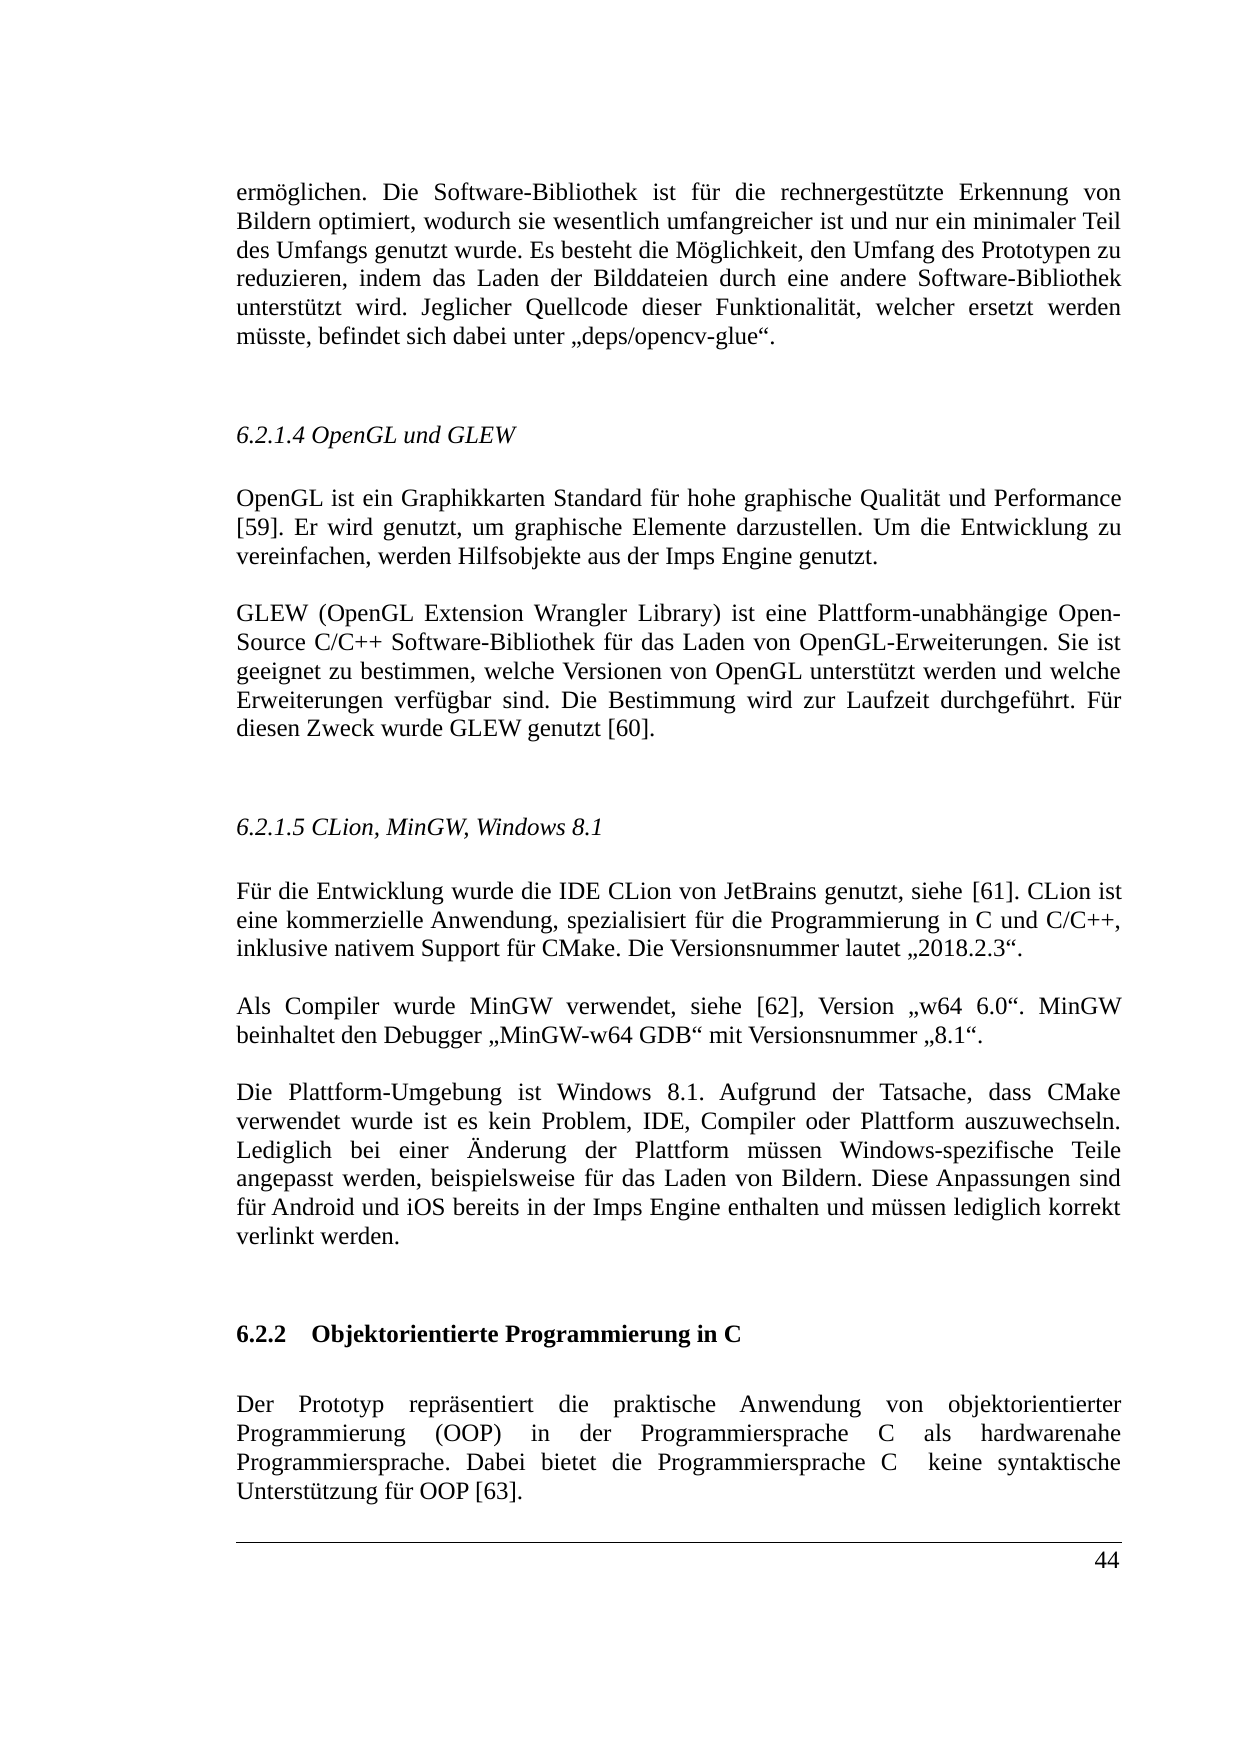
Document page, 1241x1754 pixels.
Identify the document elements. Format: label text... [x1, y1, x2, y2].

subtitle OpenGL und GLEW [236, 420, 1122, 448]
text Die Plattform-Umgebung ist Windows 8.1. Aufgrund der Tatsache, dass CMake verwendet wurde ist es kein Problem, IDE, Compiler oder Plattform auszuwechseln. Lediglich bei einer Änderung der Plattform müssen Windows-spezifische Teile angepasst werden, beispielsweise für das Laden von Bildern. Diese Anpassungen sind für Android und iOS bereits in der Imps Engine enthalten und müssen lediglich korrekt verlinkt werden. [236, 1077, 1122, 1250]
text Der Prototyp repräsentiert die praktische Anwendung von objektorientierter Programmierung (OOP) in der Programmiersprache C als hardwarenahe Programmiersprache. Dabei bietet die Programmiersprache C keine syntaktische Unterstützung für OOP [63]. [236, 1389, 1122, 1504]
text Für die Entwicklung wurde die IDE CLion von JetBrains genutzt, siehe [61]. CLion ist eine kommerzielle Anwendung, spezialisiert für die Programmierung in C und C/C++, inklusive nativem Support für CMake. Die Versionsnummer lautet „2018.2.3“. [236, 876, 1122, 962]
text ermöglichen. Die Software-Bibliothek ist für die rechnergestützte Erkennung von Bildern optimiert, wodurch sie wesentlich umfangreicher ist und nur ein minimaler Teil des Umfangs genutzt wurde. Es besteht die Möglichkeit, den Umfang des Prototypen zu reduzieren, indem das Laden der Bilddateien durch eine andere Software-Bibliothek unterstützt wird. Jeglicher Quellcode dieser Funktionalität, welcher ersetzt werden müsste, befindet sich dabei unter „deps/opencv-glue“. [236, 177, 1122, 350]
text GLEW (OpenGL Extension Wrangler Library) ist eine Plattform-unabhängige Open-Source C/C++ Software-Bibliothek für das Laden von OpenGL-Erweiterungen. Sie ist geeignet zu bestimmen, welche Versionen von OpenGL unterstützt werden und welche Erweiterungen verfügbar sind. Die Bestimmung wird zur Laufzeit durchgeführt. Für diesen Zweck wurde GLEW genutzt [60]. [236, 598, 1122, 742]
subtitle CLion, MinGW, Windows 8.1 [236, 812, 1122, 841]
subtitle Objektorientierte Programmierung in C [236, 1319, 1122, 1348]
text Als Compiler wurde MinGW verwendet, siehe [62], Version „w64 6.0“. MinGW beinhaltet den Debugger „MinGW-w64 GDB“ mit Versionsnummer „8.1“. [236, 991, 1122, 1048]
text OpenGL ist ein Graphikkarten Standard für hohe graphische Qualität und Performance [59]. Er wird genutzt, um graphische Elemente darzustellen. Um die Entwicklung zu vereinfachen, werden Hilfsobjekte aus der Imps Engine genutzt. [236, 483, 1122, 570]
